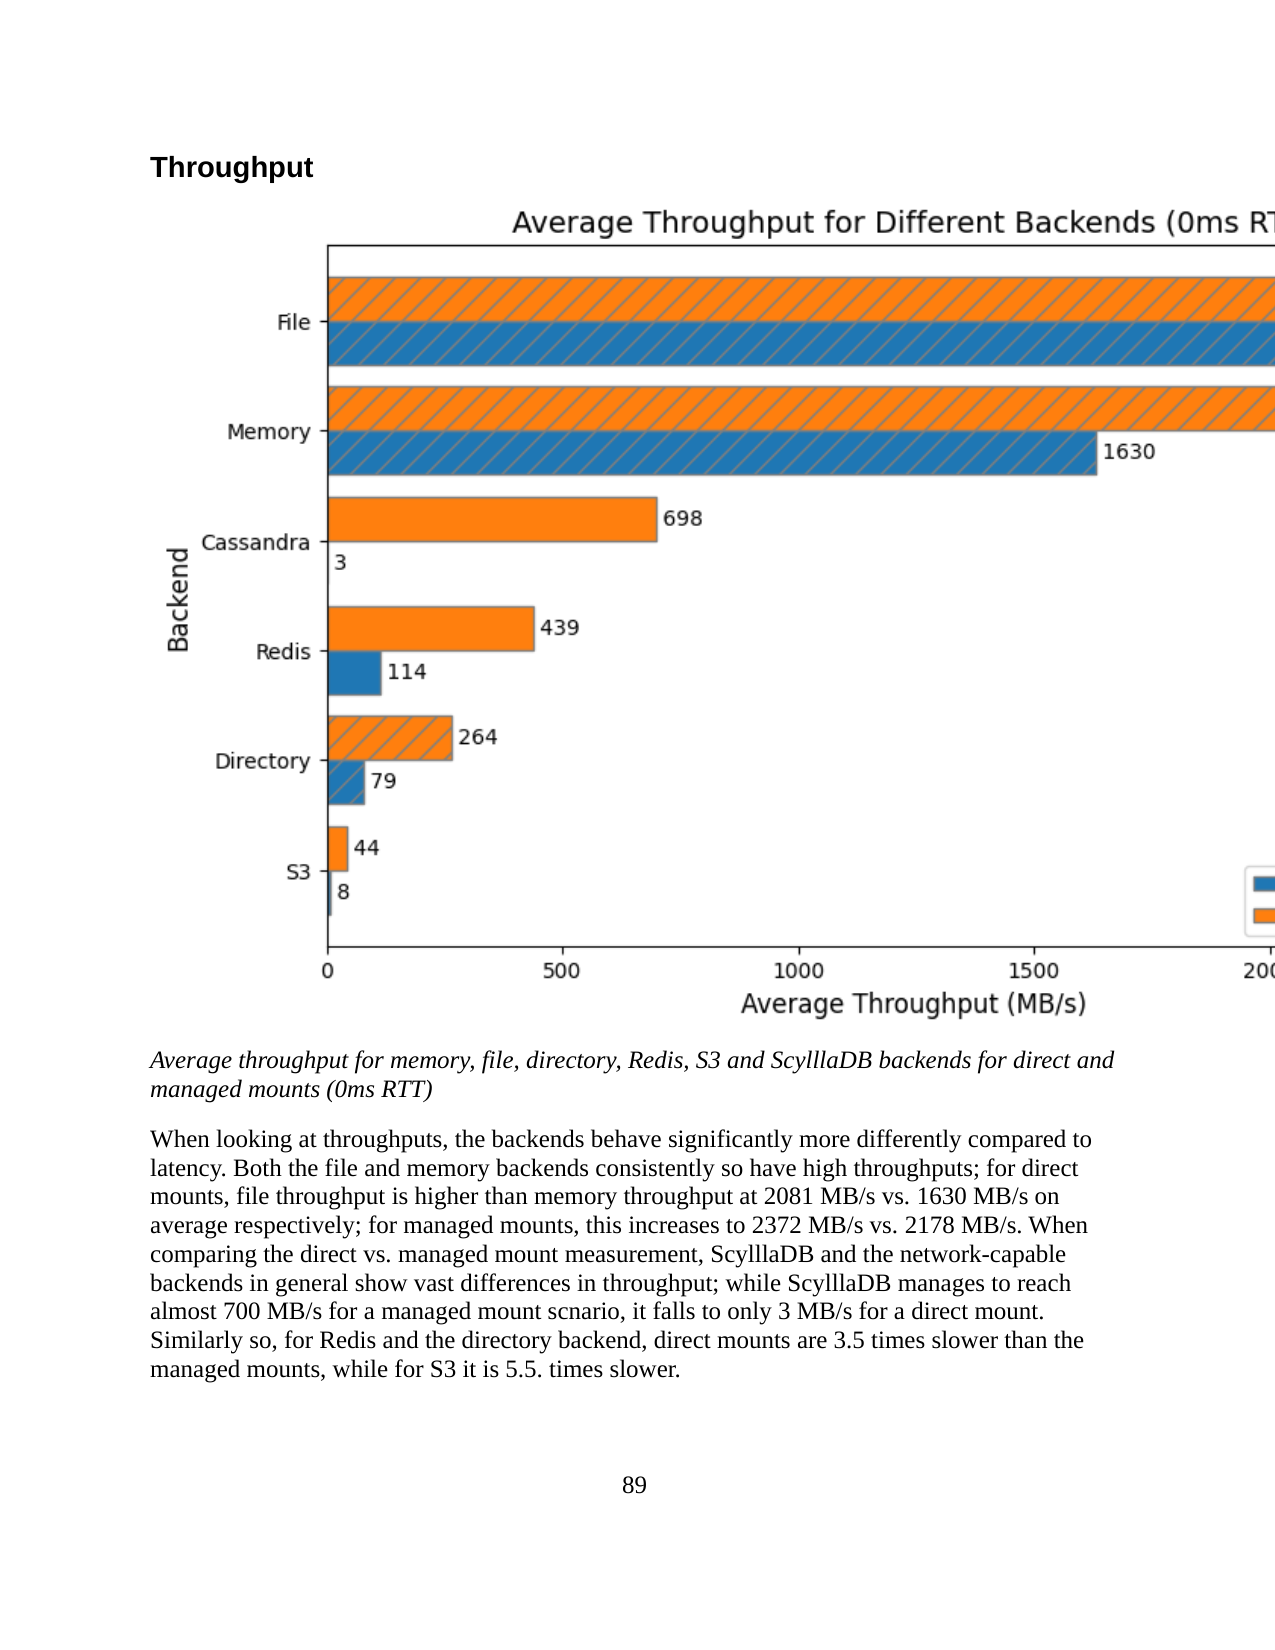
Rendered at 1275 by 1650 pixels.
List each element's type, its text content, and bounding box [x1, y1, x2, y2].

picture [150, 196, 1275, 1033]
text Average throughput for memory, file, directory, Redis, S3 and ScylllaDB backends for direct and managed mounts (0ms RTT) [150, 1045, 1125, 1102]
subtitle Throughput [150, 150, 1125, 183]
text When looking at throughputs, the backends behave significantly more differently compared to latency. Both the file and memory backends consistently so have high throughputs; for direct mounts, file throughput is higher than memory throughput at 2081 MB/s vs. 1630 MB/s on average respectively; for managed mounts, this increases to 2372 MB/s vs. 2178 MB/s. When comparing the direct vs. managed mount measurement, ScylllaDB and the network-capable backends in general show vast differences in throughput; while ScylllaDB manages to reach almost 700 MB/s for a managed mount scnario, it falls to only 3 MB/s for a direct mount. Similarly so, for Redis and the directory backend, direct mounts are 3.5 times slower than the managed mounts, while for S3 it is 5.5. times slower. [150, 1124, 1125, 1383]
